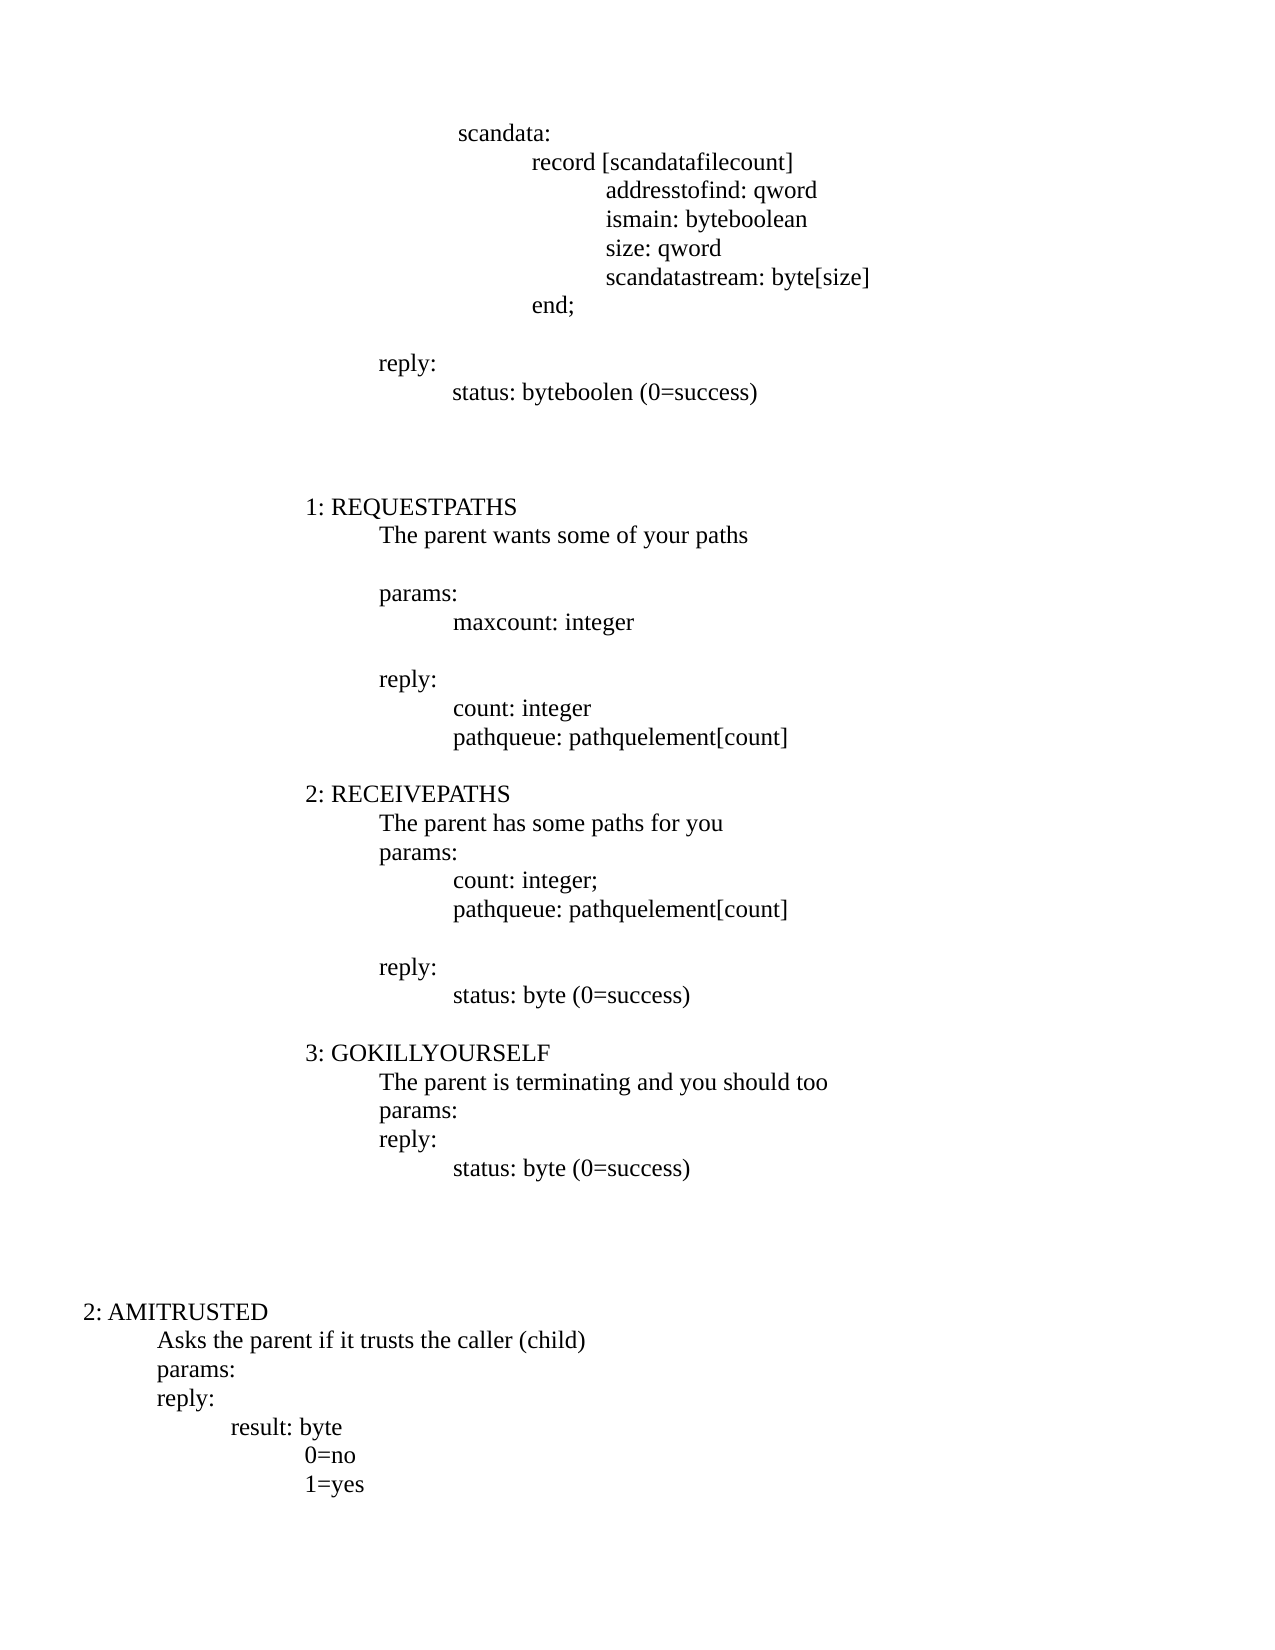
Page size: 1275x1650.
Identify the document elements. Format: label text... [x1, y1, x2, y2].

text pathqueue: pathquelement[count] [231, 722, 1275, 751]
text params: [231, 1096, 1275, 1124]
text params: [83, 1354, 1275, 1383]
text reply: [231, 952, 1275, 981]
text pathqueue: pathquelement[count] [231, 894, 1275, 923]
text params: [231, 578, 1275, 607]
text 2: RECEIVEPATHS [231, 779, 1275, 808]
text reply: [231, 664, 1275, 693]
text status: byte (0=success) [231, 981, 1275, 1009]
text 1=yes [83, 1469, 1275, 1498]
text The parent has some paths for you [231, 808, 1275, 837]
text maxcount: integer [231, 607, 1275, 636]
text reply: [83, 1383, 1275, 1412]
text count: integer; [231, 866, 1275, 894]
text 0=no [83, 1441, 1275, 1469]
text end; [458, 291, 1275, 319]
text 3: GOKILLYOURSELF [231, 1038, 1275, 1067]
text status: byteboolen (0=success) [83, 377, 1275, 406]
text params: [231, 837, 1275, 866]
text scandata: [458, 118, 1275, 147]
text result: byte [83, 1412, 1275, 1441]
text record [scandatafilecount] [458, 147, 1275, 176]
text The parent is terminating and you should too [231, 1067, 1275, 1096]
text addresstofind: qword [458, 176, 1275, 204]
text reply: [231, 1124, 1275, 1153]
text ismain: byteboolean [458, 204, 1275, 233]
text status: byte (0=success) [231, 1153, 1275, 1182]
text scandatastream: byte[size] [458, 262, 1275, 291]
text reply: [83, 348, 1275, 377]
text 1: REQUESTPATHS [231, 492, 1275, 521]
text count: integer [231, 693, 1275, 722]
text The parent wants some of your paths [231, 521, 1275, 549]
text 2: AMITRUSTED [83, 1297, 1275, 1326]
text Asks the parent if it trusts the caller (child) [83, 1326, 1275, 1354]
text size: qword [458, 233, 1275, 262]
